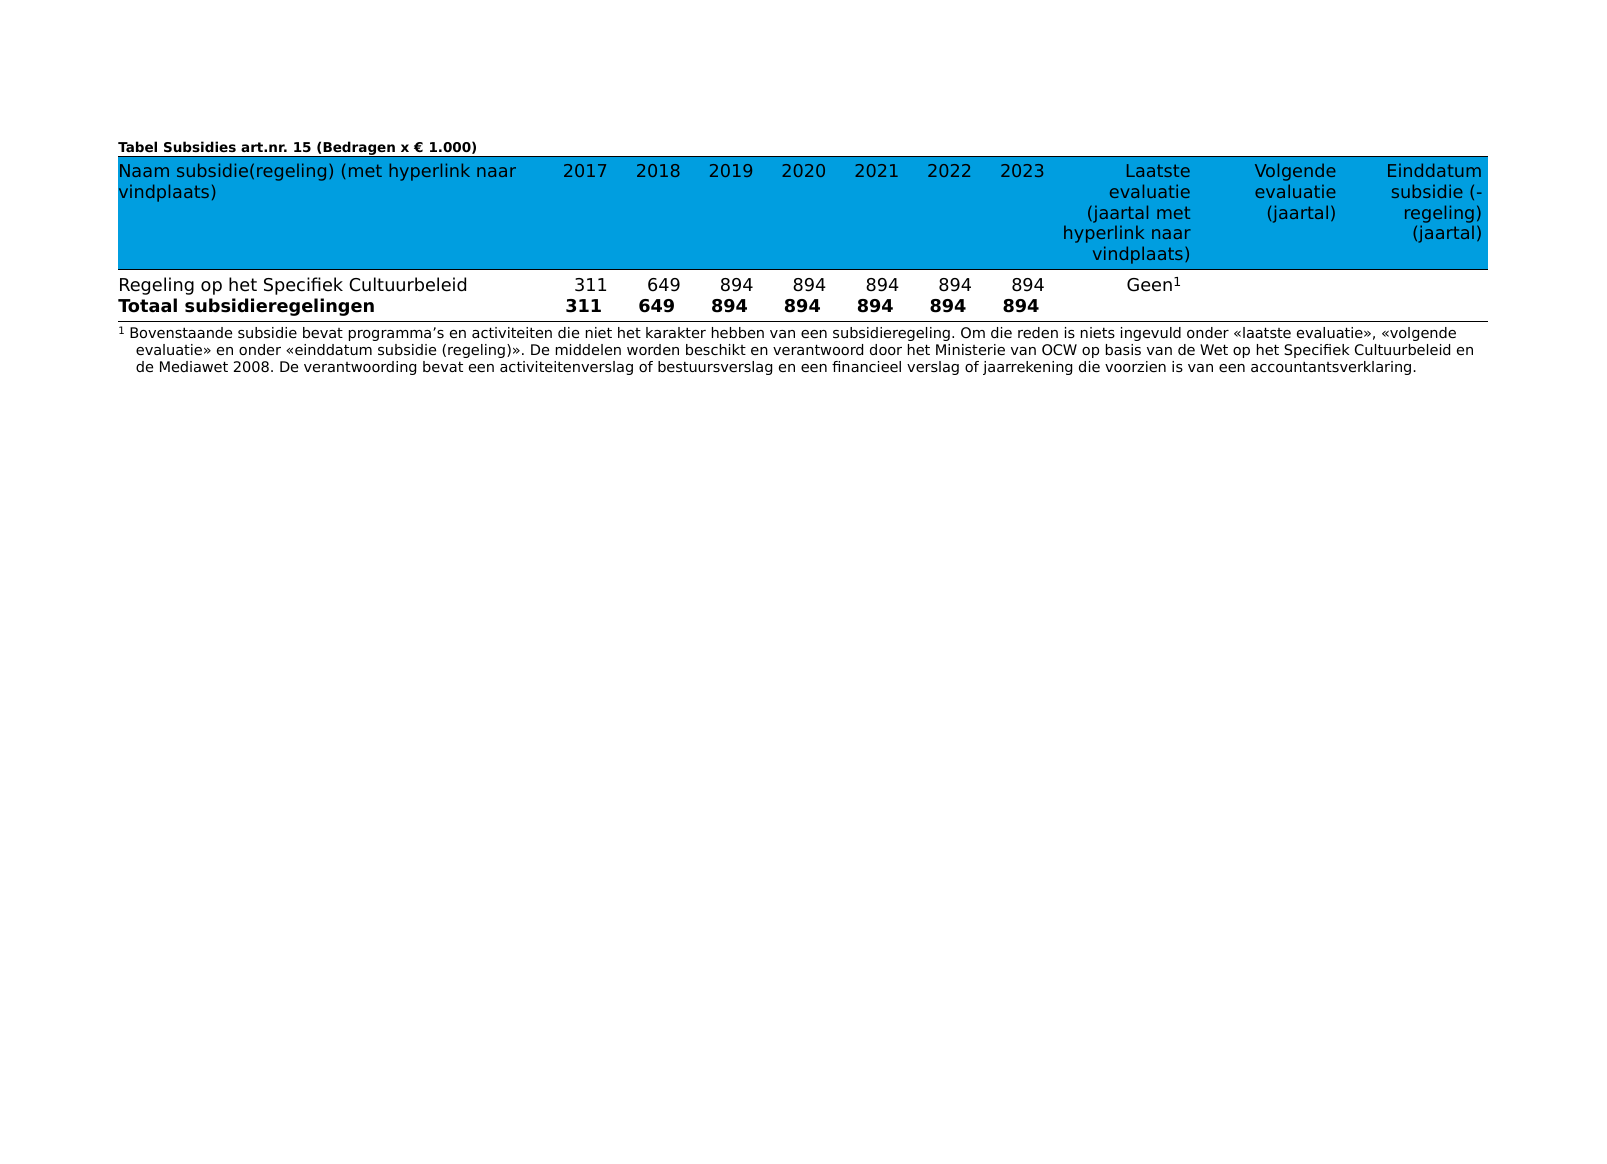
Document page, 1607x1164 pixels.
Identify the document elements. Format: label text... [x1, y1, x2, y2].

table_cell 649 [614, 270, 686, 296]
table_cell 2019 [686, 157, 759, 269]
table_cell 894 [905, 270, 978, 296]
table_cell Laatste evaluatie (jaartal met hyperlink naar vindplaats) [1051, 157, 1196, 269]
table_cell Naam subsidie(regeling) (met hyperlink naar vindplaats) [118, 157, 541, 269]
table_cell 2022 [905, 157, 978, 269]
table_cell [1342, 270, 1488, 296]
table_cell 649 [614, 296, 686, 321]
table_cell [1051, 296, 1196, 321]
table_cell 2023 [978, 157, 1051, 269]
table_cell [1196, 270, 1342, 296]
table_cell 1 Bovenstaande subsidie bevat programma’s en activiteiten die niet het karakter hebben van een subsidieregeling. Om die reden is niets ingevuld onder «laatste evaluatie», «volgende evaluatie» en onder «einddatum subsidie (regeling)». De middelen worden beschikt en verantwoord door het Ministerie van OCW op basis van de Wet op het Specifiek Cultuurbeleid en de Mediawet 2008. De verantwoording bevat een activiteitenverslag of bestuursverslag en een financieel verslag of jaarrekening die voorzien is van een accountantsverklaring. [118, 322, 1488, 376]
table_cell [1196, 296, 1342, 321]
table_cell 2021 [832, 157, 905, 269]
table_cell [1342, 296, 1488, 321]
table_cell 894 [759, 296, 832, 321]
table_cell 2018 [614, 157, 686, 269]
table_cell 894 [978, 270, 1051, 296]
table_cell Totaal subsidieregelingen [118, 296, 541, 321]
table_cell Einddatum subsidie (-regeling)(jaartal) [1342, 157, 1488, 269]
table_cell Regeling op het Specifiek Cultuurbeleid [118, 270, 541, 296]
table_cell 2020 [759, 157, 832, 269]
table_cell 894 [832, 296, 905, 321]
table_cell 894 [759, 270, 832, 296]
table_header Tabel Subsidies art.nr. 15 (Bedragen x € 1.000) [118, 140, 1488, 156]
table_cell 894 [978, 296, 1051, 321]
table_cell 894 [905, 296, 978, 321]
table_cell 894 [686, 270, 759, 296]
table_cell 311 [541, 296, 613, 321]
table_cell Volgende evaluatie (jaartal) [1196, 157, 1342, 269]
table_cell 894 [832, 270, 905, 296]
table_cell Geen1 [1051, 270, 1196, 296]
table_cell 894 [686, 296, 759, 321]
table_cell 2017 [541, 157, 613, 269]
table_cell 311 [541, 270, 613, 296]
